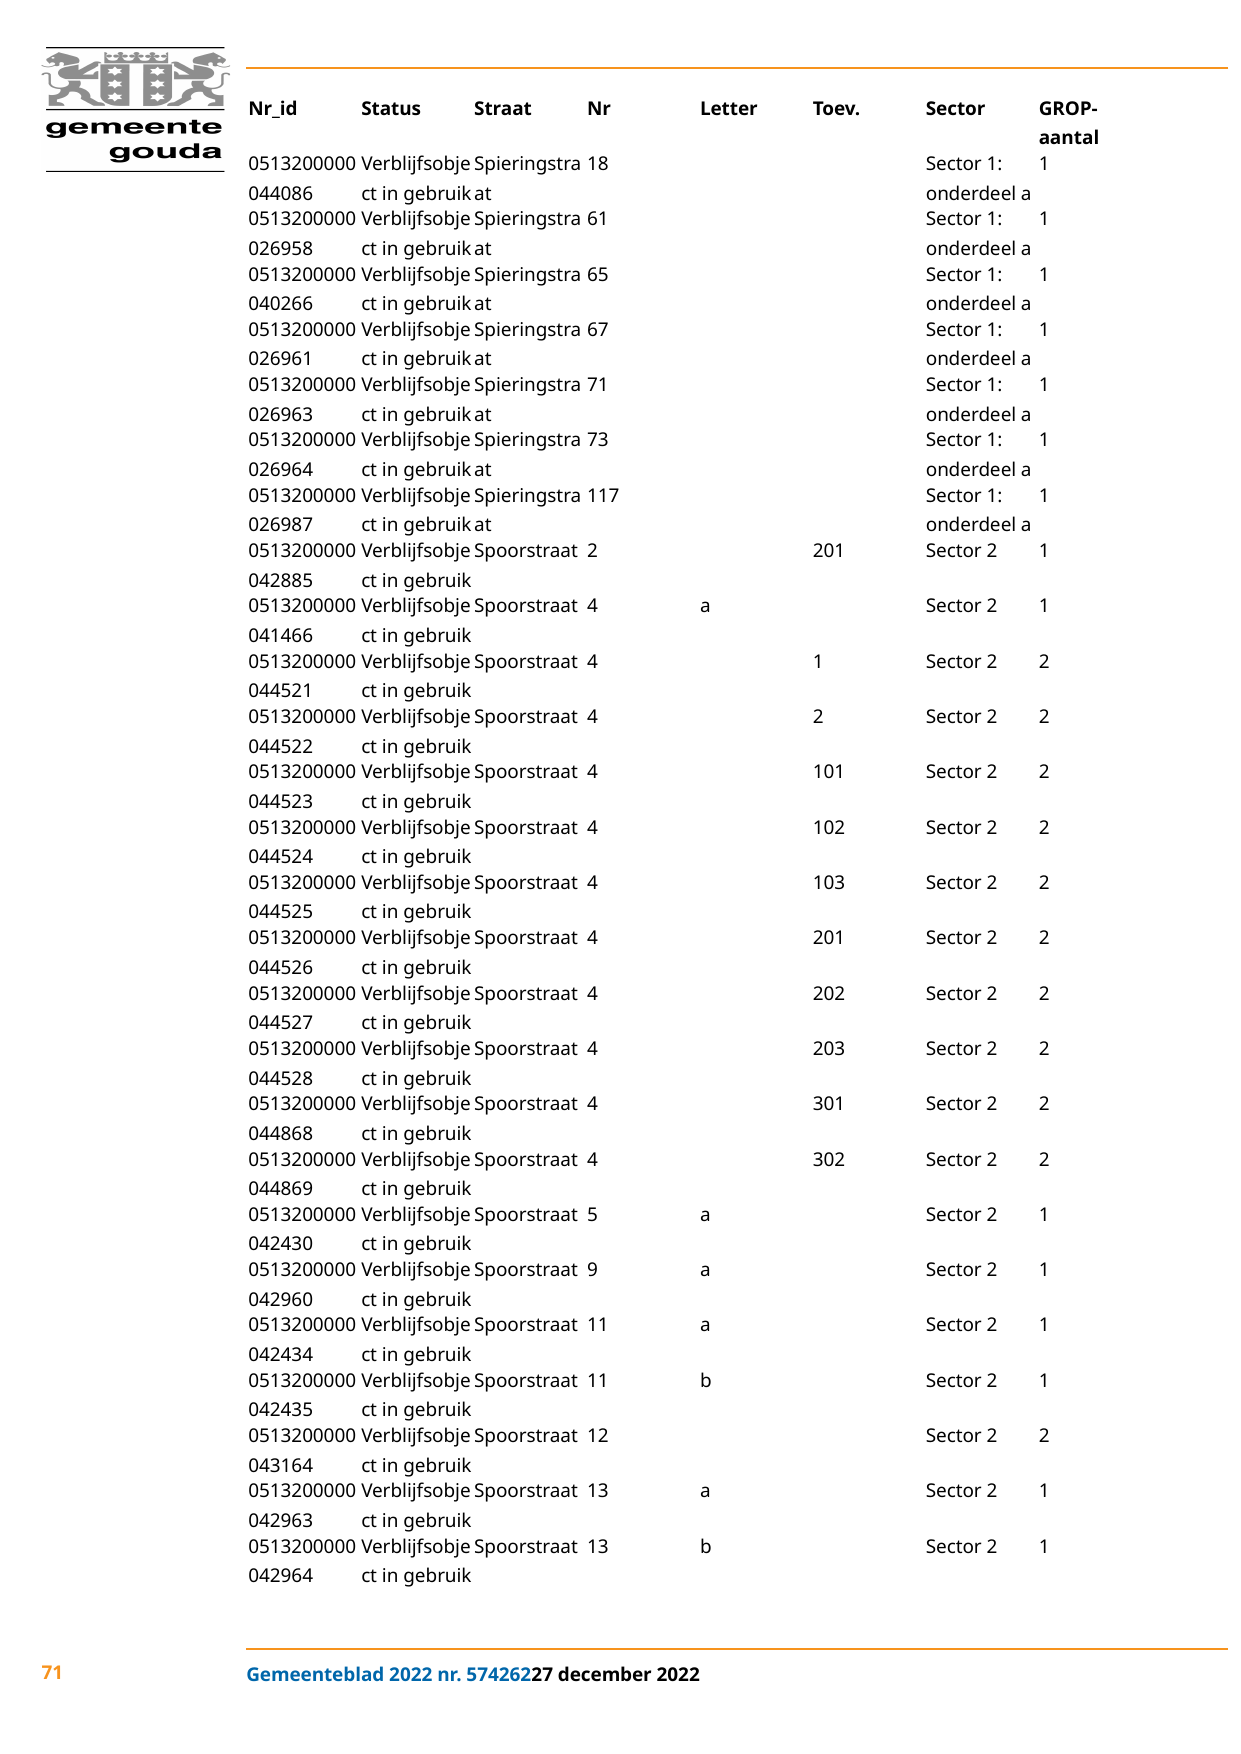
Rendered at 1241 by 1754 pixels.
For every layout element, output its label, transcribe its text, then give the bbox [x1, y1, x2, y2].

table_cell 2 [1039, 703, 1152, 758]
table_cell Sector 2 [926, 1533, 1038, 1588]
table_cell [813, 482, 926, 537]
table_cell Verblijfsobject in gebruik [361, 980, 474, 1035]
table_cell Sector 2 [926, 1256, 1038, 1312]
table_cell 4 [587, 1035, 700, 1090]
table_cell [700, 648, 813, 703]
table_cell Spoorstraat [474, 759, 587, 814]
table_cell Spieringstraat [474, 205, 587, 261]
table_cell Sector 2 [926, 1312, 1038, 1367]
table_cell 2 [1039, 1035, 1152, 1090]
table_cell 1 [1039, 1201, 1152, 1256]
table_cell 301 [813, 1090, 926, 1146]
table_cell 4 [587, 703, 700, 758]
table_cell 101 [813, 759, 926, 814]
table_cell Spieringstraat [474, 316, 587, 371]
table_cell Spieringstraat [474, 482, 587, 537]
table_cell Sector 2 [926, 1035, 1038, 1090]
table_cell [700, 925, 813, 980]
table_cell 0513200000043164 [248, 1422, 361, 1478]
table_cell Spoorstraat [474, 869, 587, 924]
table_cell Spieringstraat [474, 427, 587, 482]
table_cell 4 [587, 925, 700, 980]
table_cell [700, 703, 813, 758]
table_cell 2 [1039, 869, 1152, 924]
table_cell 0513200000044528 [248, 1035, 361, 1090]
table_cell [700, 759, 813, 814]
table_cell [813, 316, 926, 371]
table_cell Spoorstraat [474, 980, 587, 1035]
table_cell a [700, 1312, 813, 1367]
picture [41, 47, 231, 172]
table_cell Verblijfsobject in gebruik [361, 593, 474, 648]
table_cell 1 [1039, 1312, 1152, 1367]
table_cell [700, 1090, 813, 1146]
table_cell Sector 2 [926, 648, 1038, 703]
table_cell 71 [587, 371, 700, 427]
table_cell [700, 261, 813, 316]
table_cell 4 [587, 869, 700, 924]
table_cell Spoorstraat [474, 1146, 587, 1201]
table_cell 2 [587, 537, 700, 593]
table_cell [813, 371, 926, 427]
table_cell 0513200000044868 [248, 1090, 361, 1146]
table_cell 4 [587, 648, 700, 703]
table_cell Sector 2 [926, 1367, 1038, 1422]
table_cell Spoorstraat [474, 1256, 587, 1312]
table_header Status [361, 95, 474, 150]
table_cell [813, 1256, 926, 1312]
table_cell Verblijfsobject in gebruik [361, 1256, 474, 1312]
table_cell 0513200000044522 [248, 703, 361, 758]
table_cell Verblijfsobject in gebruik [361, 316, 474, 371]
table_cell Verblijfsobject in gebruik [361, 925, 474, 980]
table_cell Sector 2 [926, 814, 1038, 869]
table_cell a [700, 1478, 813, 1533]
table_cell [700, 316, 813, 371]
table_cell Sector 1: onderdeel a [926, 150, 1038, 205]
table_cell Verblijfsobject in gebruik [361, 1201, 474, 1256]
table_cell 0513200000026963 [248, 371, 361, 427]
table_cell Verblijfsobject in gebruik [361, 1533, 474, 1588]
table_cell 0513200000042434 [248, 1312, 361, 1367]
table_cell 1 [1039, 1367, 1152, 1422]
table_cell 2 [1039, 648, 1152, 703]
table_cell 4 [587, 759, 700, 814]
table_cell [700, 150, 813, 205]
table_cell Spoorstraat [474, 1533, 587, 1588]
table_cell 1 [1039, 1533, 1152, 1588]
table_cell Verblijfsobject in gebruik [361, 371, 474, 427]
table_cell [813, 1201, 926, 1256]
table_header Sector [926, 95, 1038, 150]
table_cell [813, 1478, 926, 1533]
table_cell 0513200000026961 [248, 316, 361, 371]
table_cell Verblijfsobject in gebruik [361, 537, 474, 593]
table_cell 117 [587, 482, 700, 537]
table_cell Sector 2 [926, 759, 1038, 814]
table_cell b [700, 1367, 813, 1422]
table_cell [813, 1312, 926, 1367]
table_cell 2 [1039, 759, 1152, 814]
table_cell 1 [1039, 316, 1152, 371]
table_cell 1 [1039, 261, 1152, 316]
table_cell [700, 814, 813, 869]
table_cell [700, 1422, 813, 1478]
table_cell Spoorstraat [474, 814, 587, 869]
table_cell 2 [1039, 925, 1152, 980]
table_cell Spoorstraat [474, 648, 587, 703]
table_cell 12 [587, 1422, 700, 1478]
table_cell 0513200000044525 [248, 869, 361, 924]
table_cell 2 [1039, 1422, 1152, 1478]
table_cell 13 [587, 1478, 700, 1533]
table_cell Sector 2 [926, 869, 1038, 924]
table_cell 4 [587, 980, 700, 1035]
table_cell Verblijfsobject in gebruik [361, 1422, 474, 1478]
table_cell 1 [1039, 371, 1152, 427]
table_header Nr [587, 95, 700, 150]
table_cell Verblijfsobject in gebruik [361, 869, 474, 924]
table_cell Spieringstraat [474, 150, 587, 205]
table_cell [813, 593, 926, 648]
table_cell Sector 1: onderdeel a [926, 205, 1038, 261]
table_cell Sector 2 [926, 703, 1038, 758]
table_cell Verblijfsobject in gebruik [361, 759, 474, 814]
table_cell Sector 2 [926, 1146, 1038, 1201]
table_cell Spoorstraat [474, 1201, 587, 1256]
table_header Nr_id [248, 95, 361, 150]
table_cell Sector 2 [926, 925, 1038, 980]
table_cell [813, 1533, 926, 1588]
table_cell Sector 1: onderdeel a [926, 316, 1038, 371]
table_cell 0513200000044527 [248, 980, 361, 1035]
table_cell 102 [813, 814, 926, 869]
table_header Letter [700, 95, 813, 150]
table_cell 1 [1039, 482, 1152, 537]
table_cell a [700, 593, 813, 648]
table_cell Spieringstraat [474, 261, 587, 316]
table_cell [813, 1367, 926, 1422]
table_cell Sector 1: onderdeel a [926, 427, 1038, 482]
table_cell Verblijfsobject in gebruik [361, 703, 474, 758]
table_cell Spoorstraat [474, 1090, 587, 1146]
table_cell Sector 1: onderdeel a [926, 261, 1038, 316]
table_cell 0513200000040266 [248, 261, 361, 316]
table_cell 1 [1039, 593, 1152, 648]
table_cell Sector 2 [926, 1201, 1038, 1256]
table_cell Sector 2 [926, 1090, 1038, 1146]
table_cell Verblijfsobject in gebruik [361, 814, 474, 869]
table_cell 2 [1039, 814, 1152, 869]
table_cell Verblijfsobject in gebruik [361, 1035, 474, 1090]
table_cell 0513200000042885 [248, 537, 361, 593]
table_cell [700, 371, 813, 427]
table_cell [700, 482, 813, 537]
table_cell Verblijfsobject in gebruik [361, 648, 474, 703]
table_cell 61 [587, 205, 700, 261]
table_header Toev. [813, 95, 926, 150]
table_cell 4 [587, 1090, 700, 1146]
table_cell 11 [587, 1312, 700, 1367]
table_cell 0513200000044524 [248, 814, 361, 869]
table_cell 73 [587, 427, 700, 482]
table_cell Verblijfsobject in gebruik [361, 150, 474, 205]
table_cell 5 [587, 1201, 700, 1256]
table_cell [813, 427, 926, 482]
table_cell Verblijfsobject in gebruik [361, 427, 474, 482]
table_cell 2 [813, 703, 926, 758]
table_cell 0513200000044526 [248, 925, 361, 980]
table_cell [700, 537, 813, 593]
table_cell Verblijfsobject in gebruik [361, 261, 474, 316]
table_cell 0513200000042964 [248, 1533, 361, 1588]
table_header Straat [474, 95, 587, 150]
table_cell 67 [587, 316, 700, 371]
table_cell 11 [587, 1367, 700, 1422]
table_cell 0513200000042960 [248, 1256, 361, 1312]
table_cell Spoorstraat [474, 1478, 587, 1533]
table_cell a [700, 1201, 813, 1256]
table_cell 202 [813, 980, 926, 1035]
table_cell 1 [1039, 1256, 1152, 1312]
table_cell 201 [813, 537, 926, 593]
table_cell Sector 2 [926, 1422, 1038, 1478]
table_cell 4 [587, 814, 700, 869]
table_cell Verblijfsobject in gebruik [361, 205, 474, 261]
table_cell Spoorstraat [474, 537, 587, 593]
table_cell Spoorstraat [474, 593, 587, 648]
table_cell 0513200000026958 [248, 205, 361, 261]
table_cell 103 [813, 869, 926, 924]
table_cell [700, 1035, 813, 1090]
table_cell Spoorstraat [474, 1312, 587, 1367]
table_cell Sector 2 [926, 1478, 1038, 1533]
table_cell 1 [1039, 537, 1152, 593]
table_cell 0513200000044869 [248, 1146, 361, 1201]
table_cell [700, 1146, 813, 1201]
table_cell Verblijfsobject in gebruik [361, 1367, 474, 1422]
table_cell [813, 205, 926, 261]
table_cell [700, 427, 813, 482]
table_cell 1 [1039, 205, 1152, 261]
table_cell 2 [1039, 1090, 1152, 1146]
table_cell 4 [587, 593, 700, 648]
table_cell a [700, 1256, 813, 1312]
table_cell 65 [587, 261, 700, 316]
table_cell 9 [587, 1256, 700, 1312]
table_cell Verblijfsobject in gebruik [361, 1090, 474, 1146]
table_cell 2 [1039, 1146, 1152, 1201]
table_cell [700, 869, 813, 924]
table_cell 1 [1039, 427, 1152, 482]
table_cell Sector 2 [926, 537, 1038, 593]
table_cell [700, 980, 813, 1035]
table_cell 0513200000044086 [248, 150, 361, 205]
table_header GROP-aantal [1039, 95, 1152, 150]
table_cell 0513200000042435 [248, 1367, 361, 1422]
table_cell Spoorstraat [474, 703, 587, 758]
table_cell 0513200000044523 [248, 759, 361, 814]
table_cell 0513200000026987 [248, 482, 361, 537]
table_cell 0513200000044521 [248, 648, 361, 703]
table_cell 13 [587, 1533, 700, 1588]
table_cell 0513200000026964 [248, 427, 361, 482]
table_cell 302 [813, 1146, 926, 1201]
table_cell Sector 2 [926, 593, 1038, 648]
table_cell Spoorstraat [474, 1035, 587, 1090]
table_cell Verblijfsobject in gebruik [361, 482, 474, 537]
table_cell [700, 205, 813, 261]
table_cell Spoorstraat [474, 925, 587, 980]
table_cell 1 [813, 648, 926, 703]
table_cell Sector 2 [926, 980, 1038, 1035]
table_cell [813, 261, 926, 316]
table_cell 0513200000041466 [248, 593, 361, 648]
table_cell Verblijfsobject in gebruik [361, 1478, 474, 1533]
table_cell 18 [587, 150, 700, 205]
table_cell 1 [1039, 1478, 1152, 1533]
table_cell 4 [587, 1146, 700, 1201]
table_cell [813, 1422, 926, 1478]
table_cell [813, 150, 926, 205]
table_cell Verblijfsobject in gebruik [361, 1146, 474, 1201]
table_cell Spoorstraat [474, 1367, 587, 1422]
table_cell 1 [1039, 150, 1152, 205]
table_cell 0513200000042430 [248, 1201, 361, 1256]
table_cell Spieringstraat [474, 371, 587, 427]
table_cell Sector 1: onderdeel a [926, 482, 1038, 537]
table_cell Sector 1: onderdeel a [926, 371, 1038, 427]
table_cell 203 [813, 1035, 926, 1090]
table_cell 0513200000042963 [248, 1478, 361, 1533]
table_cell 2 [1039, 980, 1152, 1035]
table_cell b [700, 1533, 813, 1588]
table_cell Spoorstraat [474, 1422, 587, 1478]
table_cell 201 [813, 925, 926, 980]
table_cell Verblijfsobject in gebruik [361, 1312, 474, 1367]
